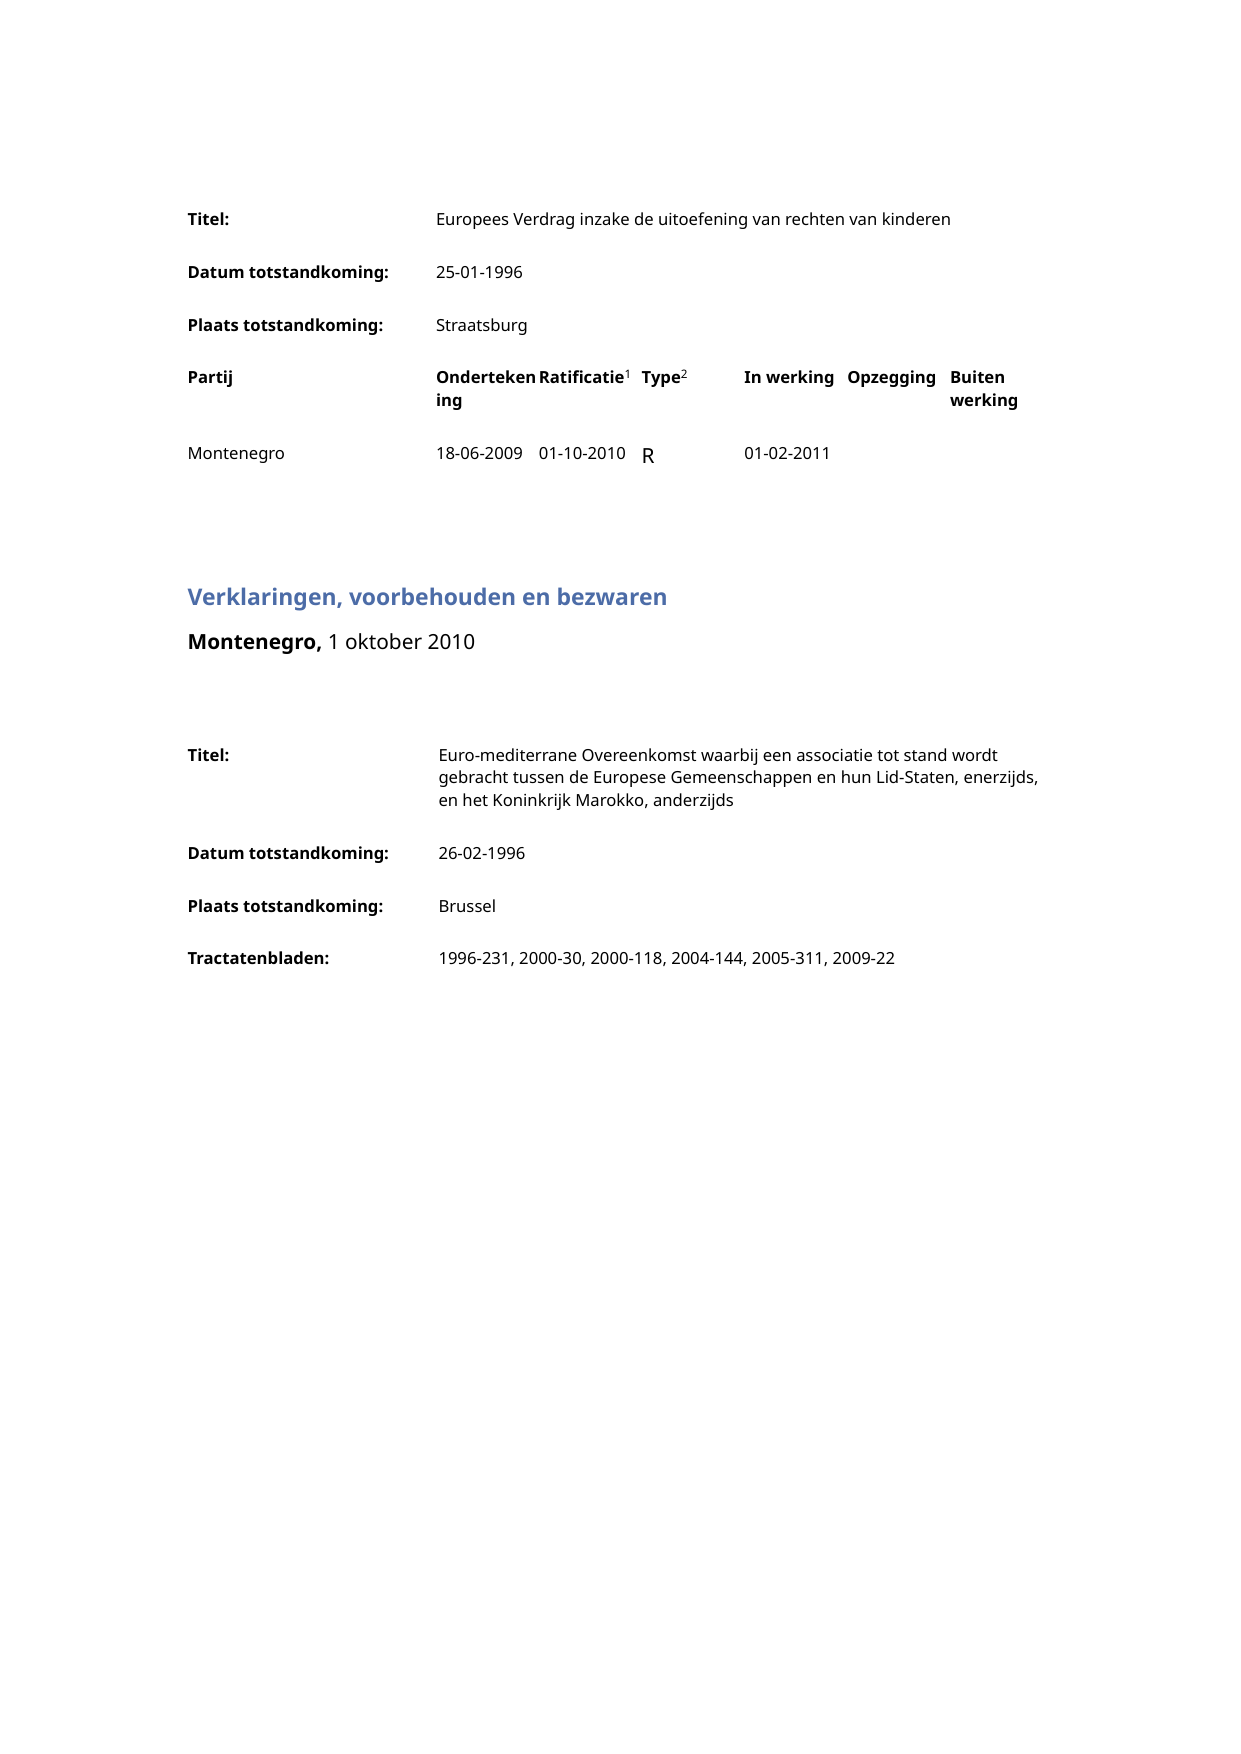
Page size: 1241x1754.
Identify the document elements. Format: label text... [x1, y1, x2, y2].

table_cell Straatsburg [436, 313, 1053, 366]
table_cell Brussel [438, 894, 1053, 947]
text Montenegro, 1 oktober 2010 [187, 627, 1053, 656]
table_cell 26-02-1996 [438, 842, 1053, 894]
table_cell In werking [744, 366, 847, 441]
table_cell Type2 [641, 366, 744, 441]
table_cell Montenegro [188, 441, 436, 500]
table_cell Datum totstandkoming: [188, 842, 438, 894]
table_cell [188, 1000, 1053, 1058]
table_cell Plaats totstandkoming: [188, 894, 438, 947]
table_cell Buiten werking [950, 366, 1053, 441]
table_header Euro-mediterrane Overeenkomst waarbij een associatie tot stand wordt gebracht tussen de Europese Gemeenschappen en hun Lid-Staten, enerzijds, en het Koninkrijk Marokko, anderzijds [438, 744, 1053, 842]
table_cell Ondertekening [436, 366, 539, 441]
table_cell Datum totstandkoming: [188, 261, 436, 313]
table_cell Tractatenbladen: [188, 947, 438, 1000]
table_cell R [641, 441, 744, 500]
subtitle Verklaringen, voorbehouden en bezwaren [187, 581, 1053, 612]
table_cell [950, 441, 1053, 500]
table_header Europees Verdrag inzake de uitoefening van rechten van kinderen [436, 208, 1053, 261]
table_cell [847, 441, 950, 500]
table_cell 01-10-2010 [539, 441, 641, 500]
table_cell 1996-231, 2000-30, 2000-118, 2004-144, 2005-311, 2009-22 [438, 947, 1053, 1000]
table_cell Partij [188, 366, 436, 441]
table_cell 01-02-2011 [744, 441, 847, 500]
table_cell Plaats totstandkoming: [188, 313, 436, 366]
table_cell Ratificatie1 [539, 366, 641, 441]
table_header Titel: [188, 208, 436, 261]
table_cell Opzegging [847, 366, 950, 441]
table_header Titel: [188, 744, 438, 842]
table_cell 18-06-2009 [436, 441, 539, 500]
table_cell 25-01-1996 [436, 261, 1053, 313]
